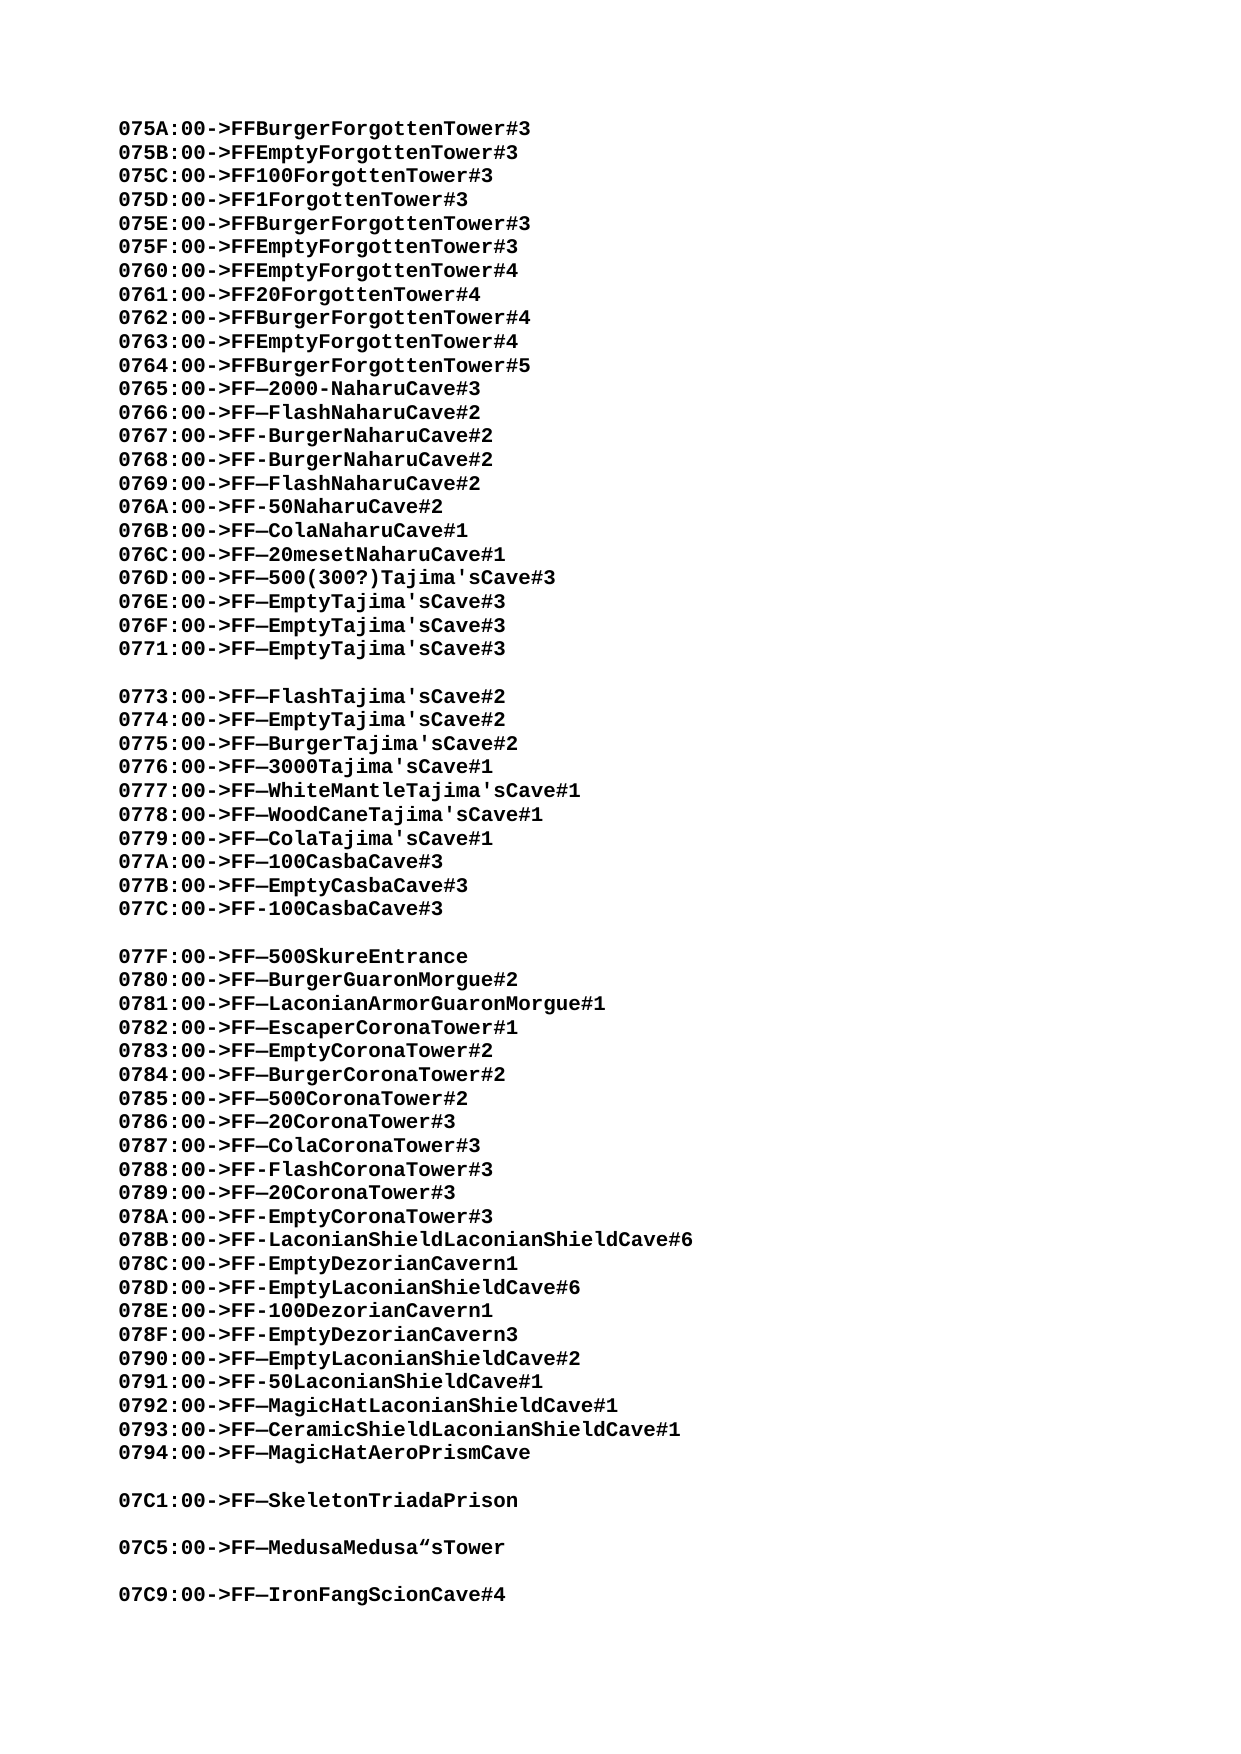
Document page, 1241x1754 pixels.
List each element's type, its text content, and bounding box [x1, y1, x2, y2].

text 078D:00->FF-EmptyLaconianShieldCave#6 [118, 1277, 1122, 1300]
text 0792:00->FF—MagicHatLaconianShieldCave#1 [118, 1395, 1122, 1419]
text 0765:00->FF—2000-NaharuCave#3 [118, 378, 1122, 402]
text 076A:00->FF-50NaharuCave#2 [118, 496, 1122, 520]
text 0769:00->FF—FlashNaharuCave#2 [118, 473, 1122, 496]
text 0787:00->FF—ColaCoronaTower#3 [118, 1135, 1122, 1158]
text 0786:00->FF—20CoronaTower#3 [118, 1111, 1122, 1135]
text 075E:00->FFBurgerForgottenTower#3 [118, 213, 1122, 236]
text 0773:00->FF—FlashTajima'sCave#2 [118, 686, 1122, 709]
text 0788:00->FF-FlashCoronaTower#3 [118, 1158, 1122, 1182]
text 075A:00->FFBurgerForgottenTower#3 [118, 118, 1122, 142]
text 075D:00->FF1ForgottenTower#3 [118, 189, 1122, 213]
text 075B:00->FFEmptyForgottenTower#3 [118, 142, 1122, 165]
text 0775:00->FF—BurgerTajima'sCave#2 [118, 733, 1122, 757]
text 0790:00->FF—EmptyLaconianShieldCave#2 [118, 1348, 1122, 1371]
text 0777:00->FF—WhiteMantleTajima'sCave#1 [118, 780, 1122, 804]
text 076D:00->FF—500(300?)Tajima'sCave#3 [118, 567, 1122, 591]
text 0789:00->FF—20CoronaTower#3 [118, 1182, 1122, 1206]
text 078E:00->FF-100DezorianCavern1 [118, 1300, 1122, 1324]
text 0782:00->FF—EscaperCoronaTower#1 [118, 1017, 1122, 1040]
text 077A:00->FF—100CasbaCave#3 [118, 851, 1122, 875]
text 0766:00->FF—FlashNaharuCave#2 [118, 402, 1122, 426]
text 078B:00->FF-LaconianShieldLaconianShieldCave#6 [118, 1229, 1122, 1253]
text 0761:00->FF20ForgottenTower#4 [118, 284, 1122, 307]
text 0762:00->FFBurgerForgottenTower#4 [118, 307, 1122, 331]
text 0778:00->FF—WoodCaneTajima'sCave#1 [118, 804, 1122, 827]
text 0793:00->FF—CeramicShieldLaconianShieldCave#1 [118, 1419, 1122, 1442]
text 077C:00->FF-100CasbaCave#3 [118, 898, 1122, 922]
text 076F:00->FF—EmptyTajima'sCave#3 [118, 615, 1122, 638]
text 0785:00->FF—500CoronaTower#2 [118, 1088, 1122, 1111]
text 0763:00->FFEmptyForgottenTower#4 [118, 331, 1122, 354]
text 075F:00->FFEmptyForgottenTower#3 [118, 236, 1122, 260]
text 0780:00->FF—BurgerGuaronMorgue#2 [118, 969, 1122, 993]
text 0768:00->FF-BurgerNaharuCave#2 [118, 449, 1122, 473]
text 0771:00->FF—EmptyTajima'sCave#3 [118, 638, 1122, 662]
text 078A:00->FF-EmptyCoronaTower#3 [118, 1206, 1122, 1229]
text 077B:00->FF—EmptyCasbaCave#3 [118, 875, 1122, 898]
text 076B:00->FF—ColaNaharuCave#1 [118, 520, 1122, 544]
text 07C1:00->FF—SkeletonTriadaPrison [118, 1489, 1122, 1513]
text 078C:00->FF-EmptyDezorianCavern1 [118, 1253, 1122, 1277]
text 0784:00->FF—BurgerCoronaTower#2 [118, 1064, 1122, 1088]
text 078F:00->FF-EmptyDezorianCavern3 [118, 1324, 1122, 1348]
text 0781:00->FF—LaconianArmorGuaronMorgue#1 [118, 993, 1122, 1017]
text 0767:00->FF-BurgerNaharuCave#2 [118, 426, 1122, 449]
text 077F:00->FF—500SkureEntrance [118, 946, 1122, 969]
text 075C:00->FF100ForgottenTower#3 [118, 165, 1122, 189]
text 0783:00->FF—EmptyCoronaTower#2 [118, 1040, 1122, 1064]
text 076E:00->FF—EmptyTajima'sCave#3 [118, 591, 1122, 615]
text 0760:00->FFEmptyForgottenTower#4 [118, 260, 1122, 284]
text 0764:00->FFBurgerForgottenTower#5 [118, 354, 1122, 378]
text 07C5:00->FF—MedusaMedusa“sTower [118, 1537, 1122, 1561]
text 07C9:00->FF—IronFangScionCave#4 [118, 1584, 1122, 1608]
text 0776:00->FF—3000Tajima'sCave#1 [118, 757, 1122, 780]
text 0791:00->FF-50LaconianShieldCave#1 [118, 1371, 1122, 1395]
text 076C:00->FF—20mesetNaharuCave#1 [118, 544, 1122, 567]
text 0779:00->FF—ColaTajima'sCave#1 [118, 827, 1122, 851]
text 0794:00->FF—MagicHatAeroPrismCave [118, 1442, 1122, 1466]
text 0774:00->FF—EmptyTajima'sCave#2 [118, 709, 1122, 733]
